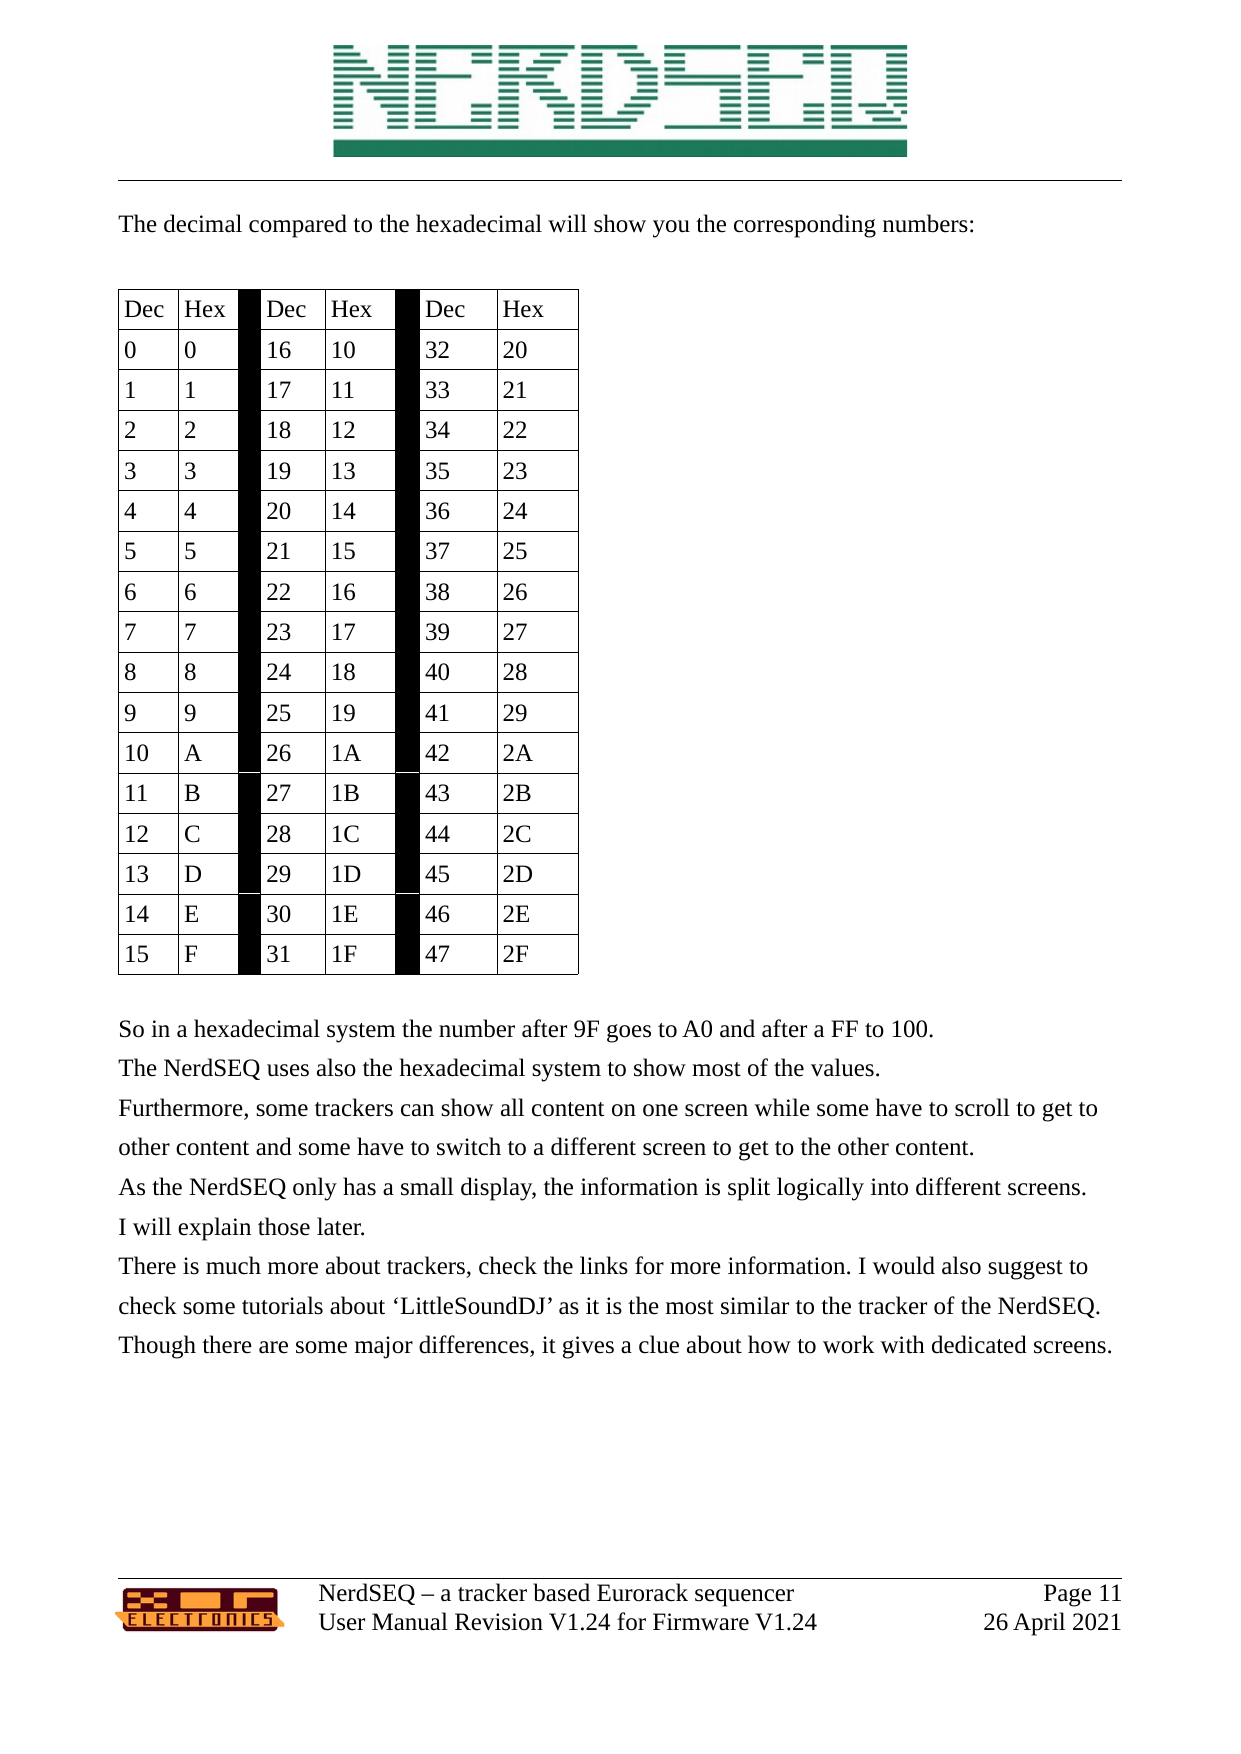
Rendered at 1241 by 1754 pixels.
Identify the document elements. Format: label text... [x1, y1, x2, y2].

table_cell 12 [326, 411, 395, 450]
table_cell 17 [326, 612, 395, 652]
table_cell 28 [498, 653, 578, 692]
table_cell 23 [498, 451, 578, 490]
table_cell 11 [119, 774, 178, 813]
text The decimal compared to the hexadecimal will show you the corresponding numbers: [118, 209, 1122, 238]
table_cell 31 [261, 935, 325, 974]
table_cell 1E [326, 895, 395, 934]
table_cell [239, 451, 260, 490]
table_cell 38 [420, 572, 497, 611]
table_cell 1F [326, 935, 395, 974]
picture [115, 1584, 285, 1634]
table_cell 36 [420, 491, 497, 531]
text Furthermore, some trackers can show all content on one screen while some have to scroll to get to other content and some have to switch to a different screen to get to the other content. [118, 1093, 1122, 1161]
table_cell 42 [420, 733, 497, 772]
table_cell 16 [326, 572, 395, 611]
table_cell 6 [179, 572, 238, 611]
table_cell 20 [498, 330, 578, 369]
table_header Dec [420, 290, 497, 329]
table_cell 19 [261, 451, 325, 490]
table_cell 10 [119, 733, 178, 772]
table_cell 14 [119, 895, 178, 934]
table_header Hex [498, 290, 578, 329]
table_cell 12 [119, 814, 178, 853]
table_cell 21 [498, 370, 578, 410]
table_cell 46 [420, 895, 497, 934]
table_cell C [179, 814, 238, 853]
table_cell 27 [498, 612, 578, 652]
table_cell 33 [420, 370, 497, 410]
table_cell 41 [420, 693, 497, 732]
table_cell [239, 491, 260, 531]
table_cell 15 [119, 935, 178, 974]
table_cell 2D [498, 854, 578, 893]
table_cell [396, 733, 419, 772]
table_cell 47 [420, 935, 497, 974]
table_header [239, 290, 260, 329]
table_cell 1C [326, 814, 395, 853]
table_cell [396, 370, 419, 410]
table_cell [239, 532, 260, 571]
picture [333, 45, 908, 157]
table_cell 6 [119, 572, 178, 611]
table_header Hex [326, 290, 395, 329]
table_cell 35 [420, 451, 497, 490]
table_cell 1 [179, 370, 238, 410]
table_cell [239, 774, 260, 813]
table_cell 27 [261, 774, 325, 813]
table_cell 40 [420, 653, 497, 692]
table_cell 11 [326, 370, 395, 410]
table_cell 2C [498, 814, 578, 853]
table_cell [396, 774, 419, 813]
table_cell D [179, 854, 238, 893]
table_cell [239, 895, 260, 934]
table_cell 25 [261, 693, 325, 732]
table_cell 19 [326, 693, 395, 732]
table_cell 26 [261, 733, 325, 772]
table_cell 10 [326, 330, 395, 369]
table_cell 22 [498, 411, 578, 450]
table_cell 29 [261, 854, 325, 893]
text Though there are some major differences, it gives a clue about how to work with dedicated screens. [118, 1330, 1122, 1359]
table_cell [396, 532, 419, 571]
table_cell 45 [420, 854, 497, 893]
table_cell 2F [498, 935, 578, 974]
table_cell 13 [326, 451, 395, 490]
table_cell 28 [261, 814, 325, 853]
table_cell 18 [326, 653, 395, 692]
table_cell 18 [261, 411, 325, 450]
table_cell [396, 572, 419, 611]
table_cell 3 [119, 451, 178, 490]
table_cell 2B [498, 774, 578, 813]
table_cell 8 [119, 653, 178, 692]
table_cell 4 [119, 491, 178, 531]
table_cell 9 [119, 693, 178, 732]
table_cell [396, 814, 419, 853]
table_cell 21 [261, 532, 325, 571]
table_cell 25 [498, 532, 578, 571]
table_cell [239, 854, 260, 893]
table_cell 2 [119, 411, 178, 450]
table_header [396, 290, 419, 329]
table_cell 8 [179, 653, 238, 692]
text The NerdSEQ uses also the hexadecimal system to show most of the values. [118, 1053, 1122, 1082]
table_cell [396, 895, 419, 934]
table_cell 3 [179, 451, 238, 490]
table_cell 32 [420, 330, 497, 369]
table_cell [239, 572, 260, 611]
table_cell 39 [420, 612, 497, 652]
table_cell 29 [498, 693, 578, 732]
table_cell 2A [498, 733, 578, 772]
table_cell [396, 653, 419, 692]
text As the NerdSEQ only has a small display, the information is split logically into different screens. [118, 1172, 1122, 1201]
table_cell [239, 411, 260, 450]
table_cell [239, 935, 260, 974]
table_cell [396, 330, 419, 369]
table_cell [396, 411, 419, 450]
text So in a hexadecimal system the number after 9F goes to A0 and after a FF to 100. [118, 1014, 1122, 1042]
table_cell [396, 854, 419, 893]
table_cell 5 [179, 532, 238, 571]
table_cell [239, 653, 260, 692]
table_cell [396, 693, 419, 732]
table_cell 15 [326, 532, 395, 571]
table_cell 14 [326, 491, 395, 531]
table_cell 0 [119, 330, 178, 369]
table_cell 13 [119, 854, 178, 893]
table_cell 0 [179, 330, 238, 369]
table_header Dec [119, 290, 178, 329]
table_cell [239, 370, 260, 410]
table_cell 22 [261, 572, 325, 611]
text There is much more about trackers, check the links for more information. I would also suggest to check some tutorials about ‘LittleSoundDJ’ as it is the most similar to the tracker of the NerdSEQ. [118, 1251, 1122, 1319]
table_cell 5 [119, 532, 178, 571]
table_cell [396, 491, 419, 531]
table_cell 37 [420, 532, 497, 571]
table_cell [396, 935, 419, 974]
table_cell [239, 612, 260, 652]
table_cell F [179, 935, 238, 974]
table_cell A [179, 733, 238, 772]
table_cell 1D [326, 854, 395, 893]
table_cell 4 [179, 491, 238, 531]
table_cell 24 [498, 491, 578, 531]
table_cell 26 [498, 572, 578, 611]
table_cell [396, 612, 419, 652]
table_cell 23 [261, 612, 325, 652]
table_header Hex [179, 290, 238, 329]
table_cell [239, 693, 260, 732]
table_cell 9 [179, 693, 238, 732]
table_cell [239, 330, 260, 369]
table_cell [396, 451, 419, 490]
table_cell 1B [326, 774, 395, 813]
table_cell 20 [261, 491, 325, 531]
table_cell 1A [326, 733, 395, 772]
table_cell B [179, 774, 238, 813]
table_cell 30 [261, 895, 325, 934]
table_cell 16 [261, 330, 325, 369]
table_cell 43 [420, 774, 497, 813]
table_cell 2 [179, 411, 238, 450]
table_cell 24 [261, 653, 325, 692]
table_cell 34 [420, 411, 497, 450]
table_cell 17 [261, 370, 325, 410]
table_cell 2E [498, 895, 578, 934]
table_cell 44 [420, 814, 497, 853]
table_cell [239, 814, 260, 853]
table_cell E [179, 895, 238, 934]
table_header Dec [261, 290, 325, 329]
text I will explain those later. [118, 1212, 1122, 1240]
table_cell 1 [119, 370, 178, 410]
table_cell 7 [119, 612, 178, 652]
table_cell 7 [179, 612, 238, 652]
table_cell [239, 733, 260, 772]
